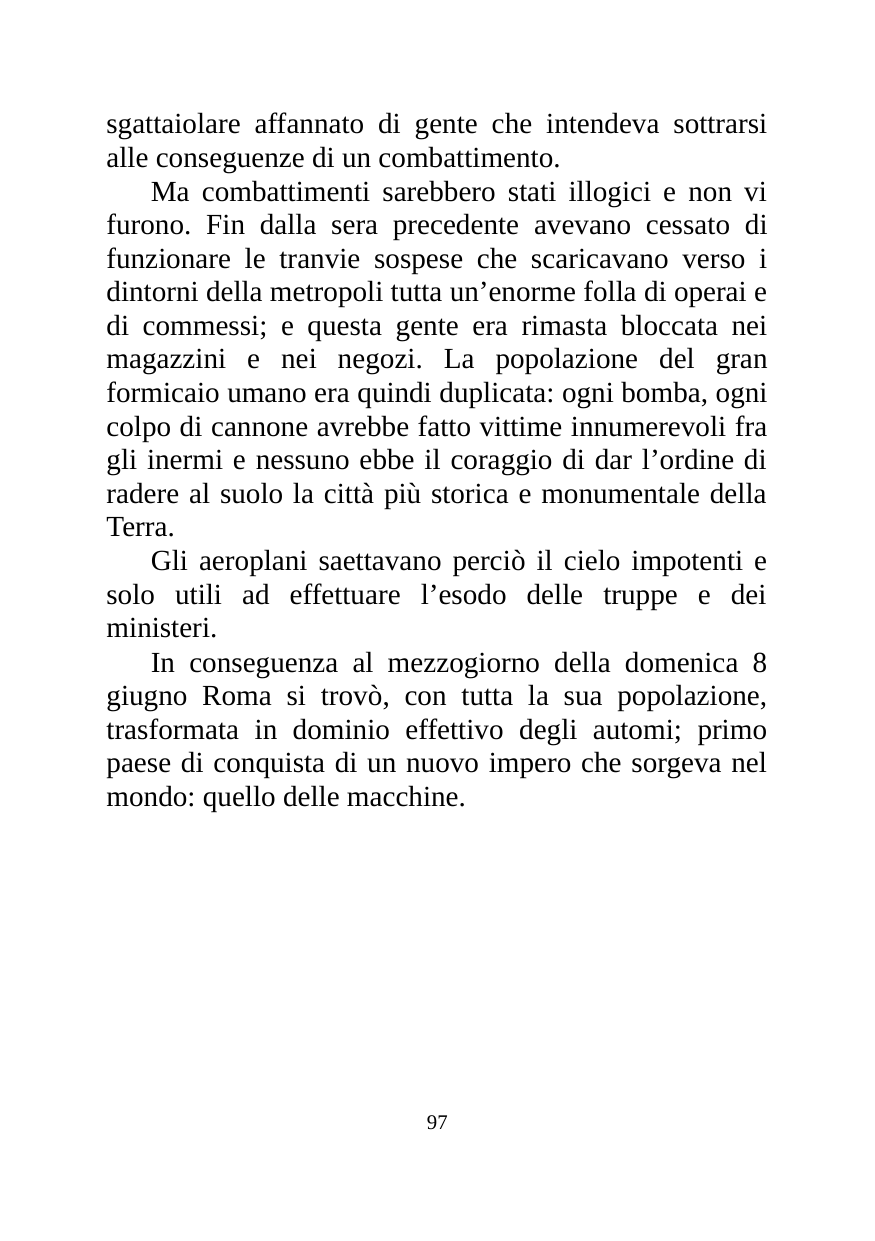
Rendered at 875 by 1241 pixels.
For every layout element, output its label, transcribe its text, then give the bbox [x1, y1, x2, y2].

text In conseguenza al mezzogiorno della domenica 8 giugno Roma si trovò, con tutta la sua popolazione, trasformata in dominio effettivo degli automi; primo paese di conquista di un nuovo impero che sorgeva nel mondo: quello delle macchine. [106, 645, 768, 812]
text sgattaiolare affannato di gente che intendeva sottrarsi alle conseguenze di un combattimento. [106, 106, 768, 173]
text Gli aeroplani saettavano perciò il cielo impotenti e solo utili ad effettuare l’esodo delle truppe e dei ministeri. [106, 543, 768, 644]
text Ma combattimenti sarebbero stati illogici e non vi furono. Fin dalla sera precedente avevano cessato di funzionare le tranvie sospese che scaricavano verso i dintorni della metropoli tutta un’enorme folla di operai e di commessi; e questa gente era rimasta bloccata nei magazzini e nei negozi. La popolazione del gran formicaio umano era quindi duplicata: ogni bomba, ogni colpo di cannone avrebbe fatto vittime innumerevoli fra gli inermi e nessuno ebbe il coraggio di dar l’ordine di radere al suolo la città più storica e monumentale della Terra. [106, 174, 768, 543]
